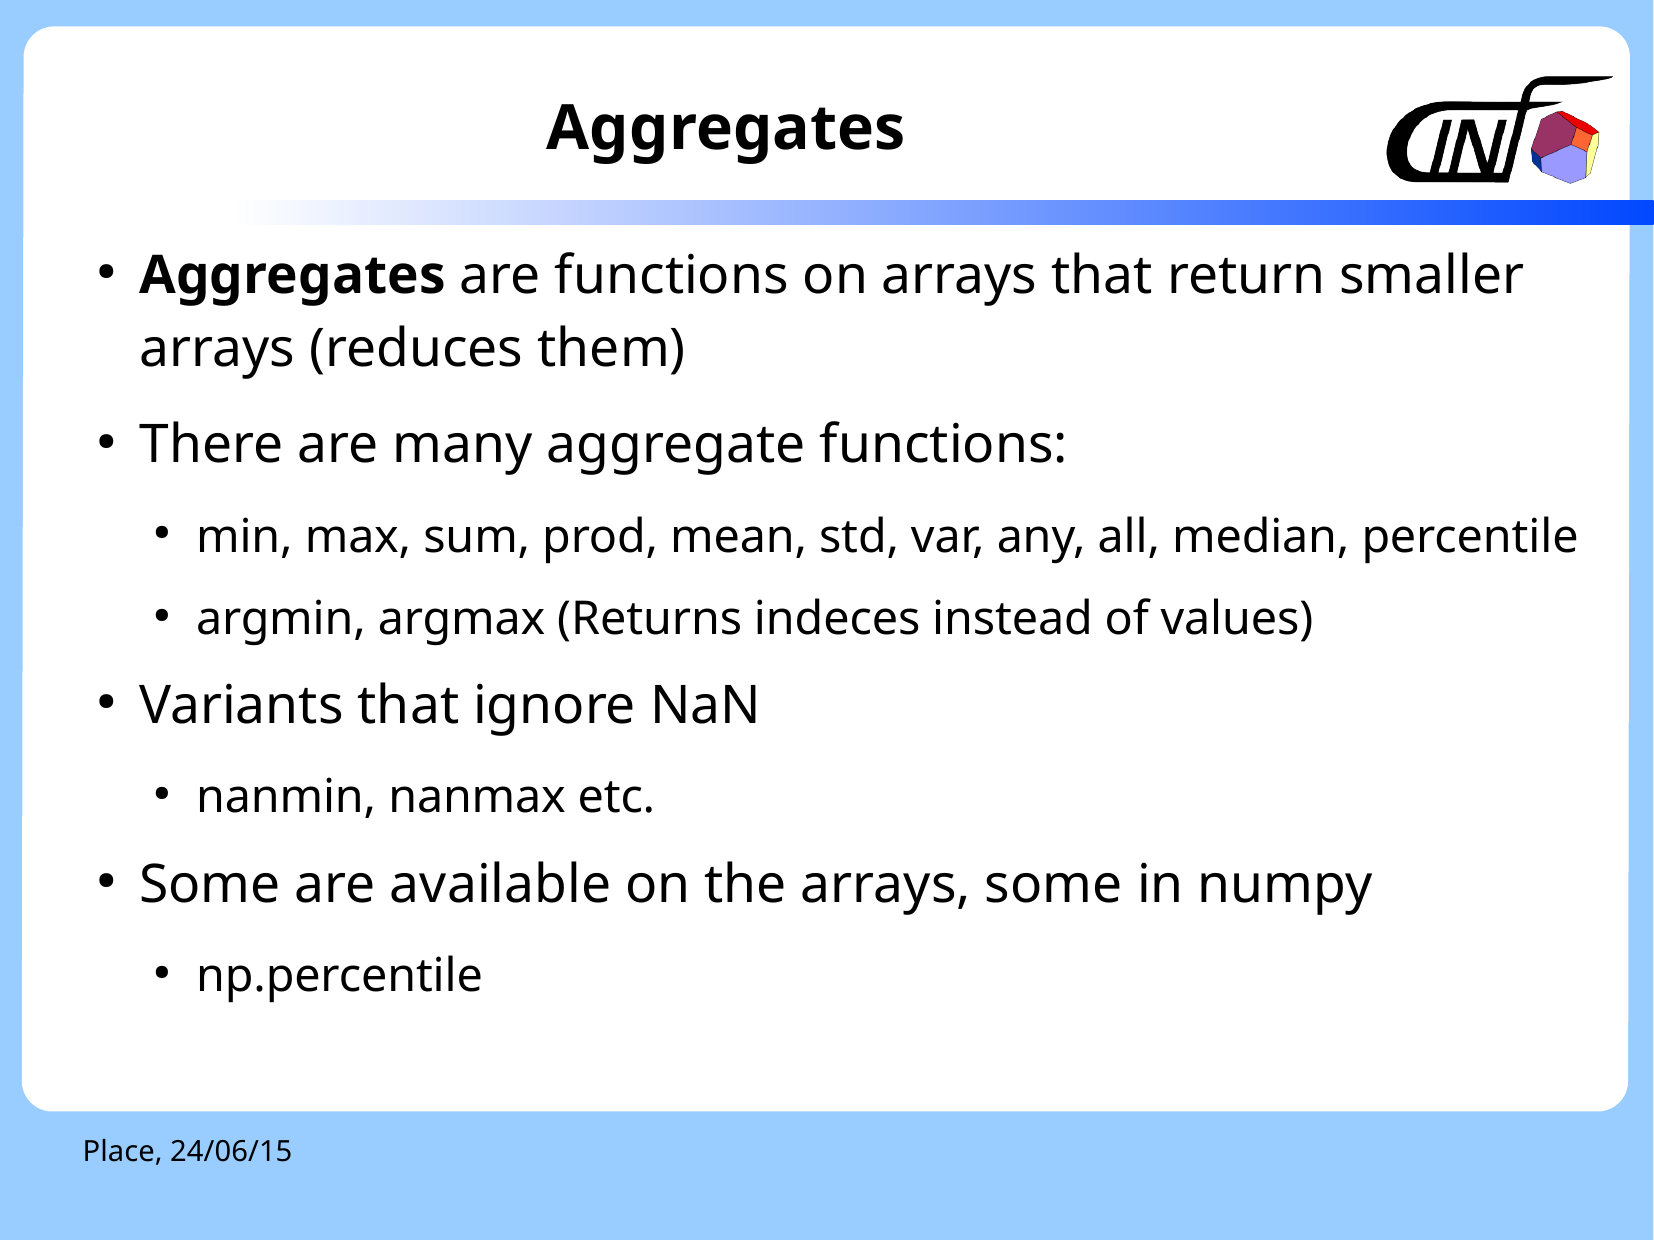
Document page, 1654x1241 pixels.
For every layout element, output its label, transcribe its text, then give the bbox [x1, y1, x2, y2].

title Aggregates [82, 49, 1371, 201]
list Aggregates are functions on arrays that return smaller arrays (reduces them) There are many aggregate functions: min, max, sum, prod, mean, std, var, any, all, median, percentile argmin, argmax (Returns indeces instead of values) Variants that ignore NaN nanmin, nanmax etc. Some are available on the arrays, some in numpy np.percentile [82, 236, 1583, 1055]
picture [1386, 76, 1613, 184]
